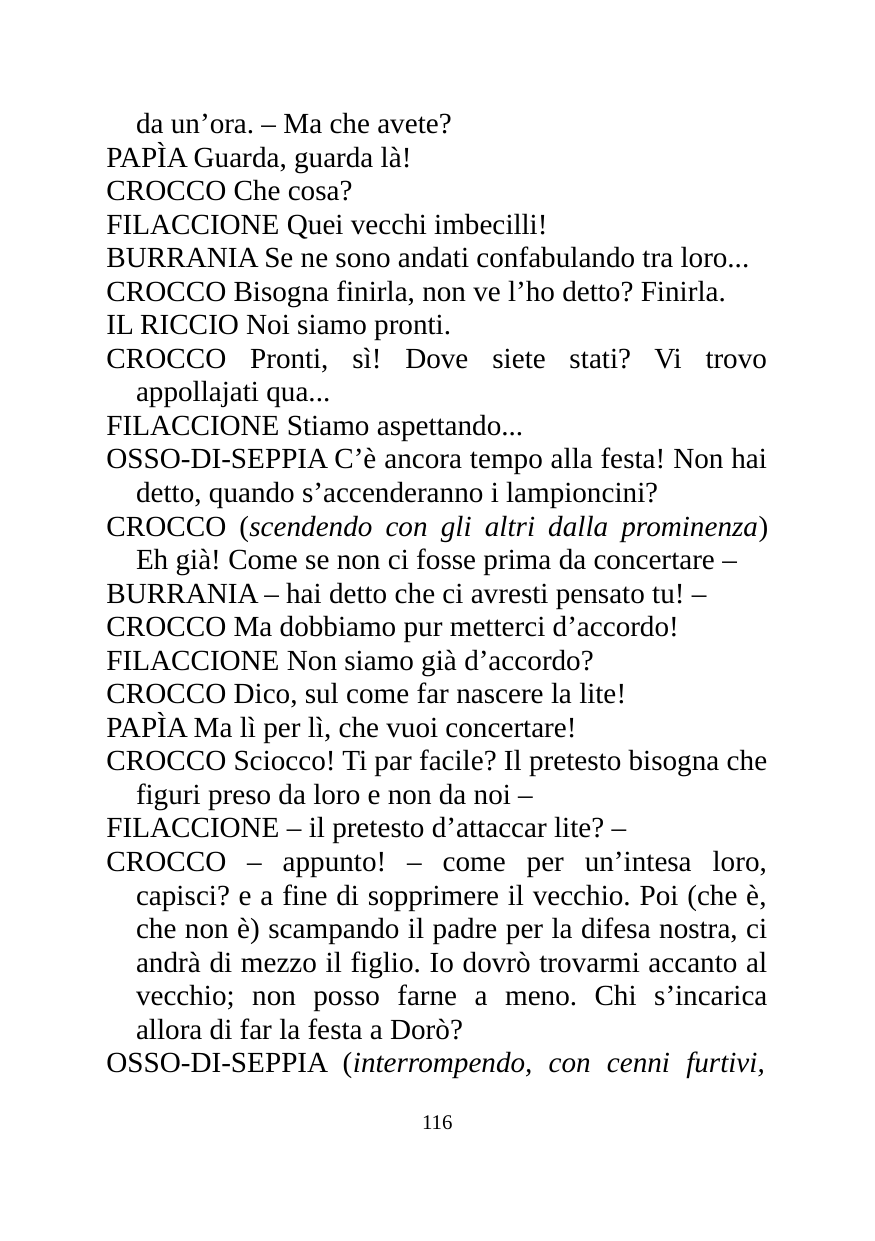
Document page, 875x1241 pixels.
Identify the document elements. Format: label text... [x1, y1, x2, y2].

text OSSO-DI-SEPPIA (interrompendo, con cenni furtivi, [106, 1045, 768, 1079]
text CROCCO Ma dobbiamo pur metterci d’accordo! [106, 609, 768, 643]
text CROCCO Dico, sul come far nascere la lite! [106, 676, 768, 710]
text PAPÌA Ma lì per lì, che vuoi concertare! [106, 710, 768, 743]
text IL RICCIO Noi siamo pronti. [106, 307, 768, 341]
text BURRANIA – hai detto che ci avresti pensato tu! – [106, 576, 768, 609]
text FILACCIONE Quei vecchi imbecilli! [106, 207, 768, 240]
text CROCCO – appunto! – come per un’intesa loro, capisci? e a fine di sopprimere il vecchio. Poi (che è, che non è) scampando il padre per la difesa nostra, ci andrà di mezzo il figlio. Io dovrò trovarmi accanto al vecchio; non posso farne a meno. Chi s’incarica allora di far la festa a Dorò? [106, 844, 768, 1045]
text CROCCO Pronti, sì! Dove siete stati? Vi trovo appollajati qua... [106, 341, 768, 408]
text FILACCIONE Non siamo già d’accordo? [106, 643, 768, 676]
text CROCCO Bisogna finirla, non ve l’ho detto? Finirla. [106, 274, 768, 307]
text da un’ora. – Ma che avete? [106, 106, 768, 140]
text FILACCIONE – il pretesto d’attaccar lite? – [106, 811, 768, 844]
text PAPÌA Guarda, guarda là! [106, 140, 768, 173]
text OSSO-DI-SEPPIA C’è ancora tempo alla festa! Non hai detto, quando s’accenderanno i lampioncini? [106, 442, 768, 509]
text CROCCO (scendendo con gli altri dalla prominenza) Eh già! Come se non ci fosse prima da concertare – [106, 509, 768, 576]
text CROCCO Che cosa? [106, 173, 768, 207]
text BURRANIA Se ne sono andati confabulando tra loro... [106, 240, 768, 274]
text CROCCO Sciocco! Ti par facile? Il pretesto bisogna che figuri preso da loro e non da noi – [106, 743, 768, 811]
text FILACCIONE Stiamo aspettando... [106, 408, 768, 442]
